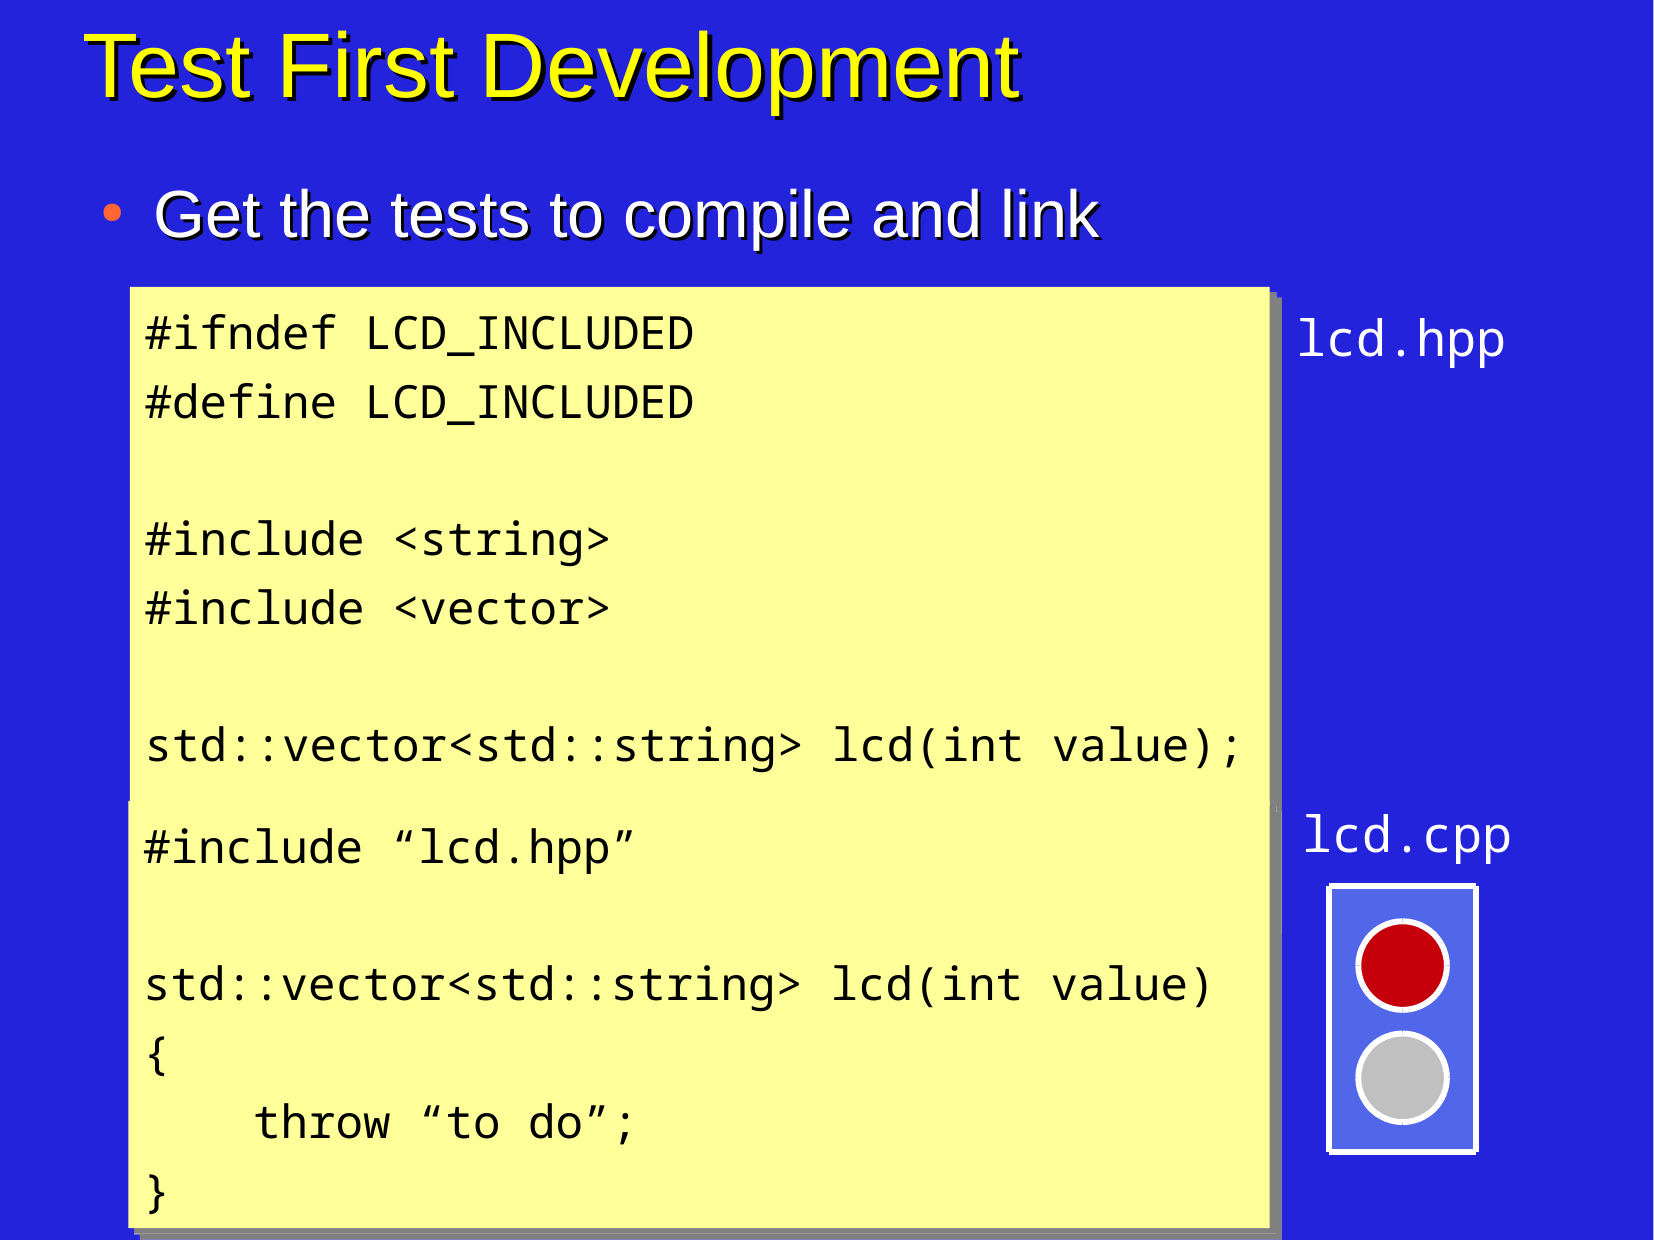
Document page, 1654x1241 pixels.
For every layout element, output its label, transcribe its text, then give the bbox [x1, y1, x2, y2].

title Test First Development [82, 2, 1571, 130]
list Get the tests to compile and link [82, 177, 1571, 1182]
text_box lcd.cpp [1287, 791, 1528, 857]
text_box lcd.hpp [1281, 295, 1522, 384]
text_box [1328, 885, 1477, 1152]
text_box #include “lcd.hpp” std::vector<std::string> lcd(int value) { throw “to do”; } [128, 800, 1270, 1229]
text_box #ifndef LCD_INCLUDED #define LCD_INCLUDED #include <string> #include <vector> std::vector<std::string> lcd(int value); #endif [129, 286, 1270, 800]
